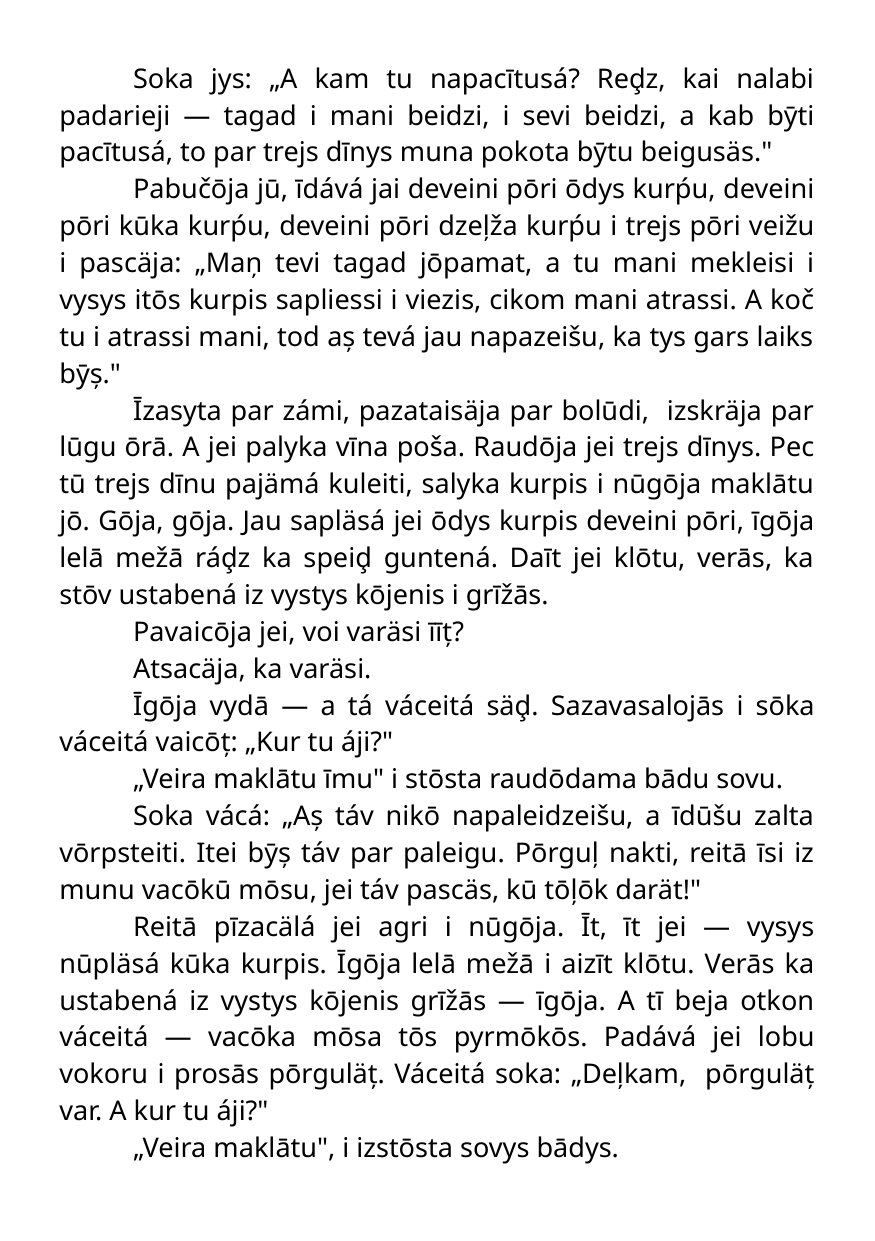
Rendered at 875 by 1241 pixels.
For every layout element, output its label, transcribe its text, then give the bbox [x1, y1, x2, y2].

text Pavaicōja jei, voi varäsi īīț? [59, 612, 815, 649]
text Īzasyta par zámi, pazataisäja par bolūdi, izskräja par lūgu ōrā. A jei palyka vīna poša. Raudōja jei trejs dīnys. Pec tū trejs dīnu pajämá kuleiti, salyka kurpis i nūgōja maklātu jō. Gōja, gōja. Jau sapläsá jei ōdys kurpis deveini pōri, īgōja lelā mežā ráḑz ka speiḑ guntená. Daīt jei klōtu, verās, ka stōv ustabená iz vystys kōjenis i grīžās. [59, 391, 815, 612]
text Soka vácá: „Aș táv nikō napaleidzeišu, a īdūšu zalta vōrpsteiti. Itei bȳș táv par paleigu. Pōrguļ nakti, reitā īsi iz munu vacōkū mōsu, jei táv pascäs, kū tōļōk darät!" [59, 797, 815, 907]
text Pabučōja jū, īdává jai deveini pōri ōdys kurṕu, deveini pōri kūka kurṕu, deveini pōri dzeļža kurṕu i trejs pōri veižu i pascäja: „Maņ tevi tagad jōpamat, a tu mani mekleisi i vysys itōs kurpis sapliessi i viezis, cikom mani atrassi. A koč tu i atrassi mani, tod aș tevá jau napazeišu, ka tys gars laiks bȳș." [59, 170, 815, 391]
text Īgōja vydā — a tá váceitá säḑ. Sazavasalojās i sōka váceitá vaicōț: „Kur tu áji?" [59, 686, 815, 760]
text „Veira maklātu īmu" i stōsta raudōdama bādu sovu. [59, 760, 815, 797]
text Soka jys: „A kam tu napacītusá? Reḑz, kai nalabi padarieji — tagad i mani beidzi, i sevi beidzi, a kab bȳti pacītusá, to par trejs dīnys muna pokota bȳtu beigusäs." [59, 59, 815, 170]
text „Veira maklātu", i izstōsta sovys bādys. [59, 1128, 815, 1165]
text Atsacäja, ka varäsi. [59, 649, 815, 686]
text Reitā pīzacälá jei agri i nūgōja. Īt, īt jei — vysys nūpläsá kūka kurpis. Īgōja lelā mežā i aizīt klōtu. Verās ka ustabená iz vystys kōjenis grīžās — īgōja. A tī beja otkon váceitá — vacōka mōsa tōs pyrmōkōs. Padává jei lobu vokoru i prosās pōrguläț. Váceitá soka: „Deļkam, pōrguläț var. A kur tu áji?" [59, 907, 815, 1128]
